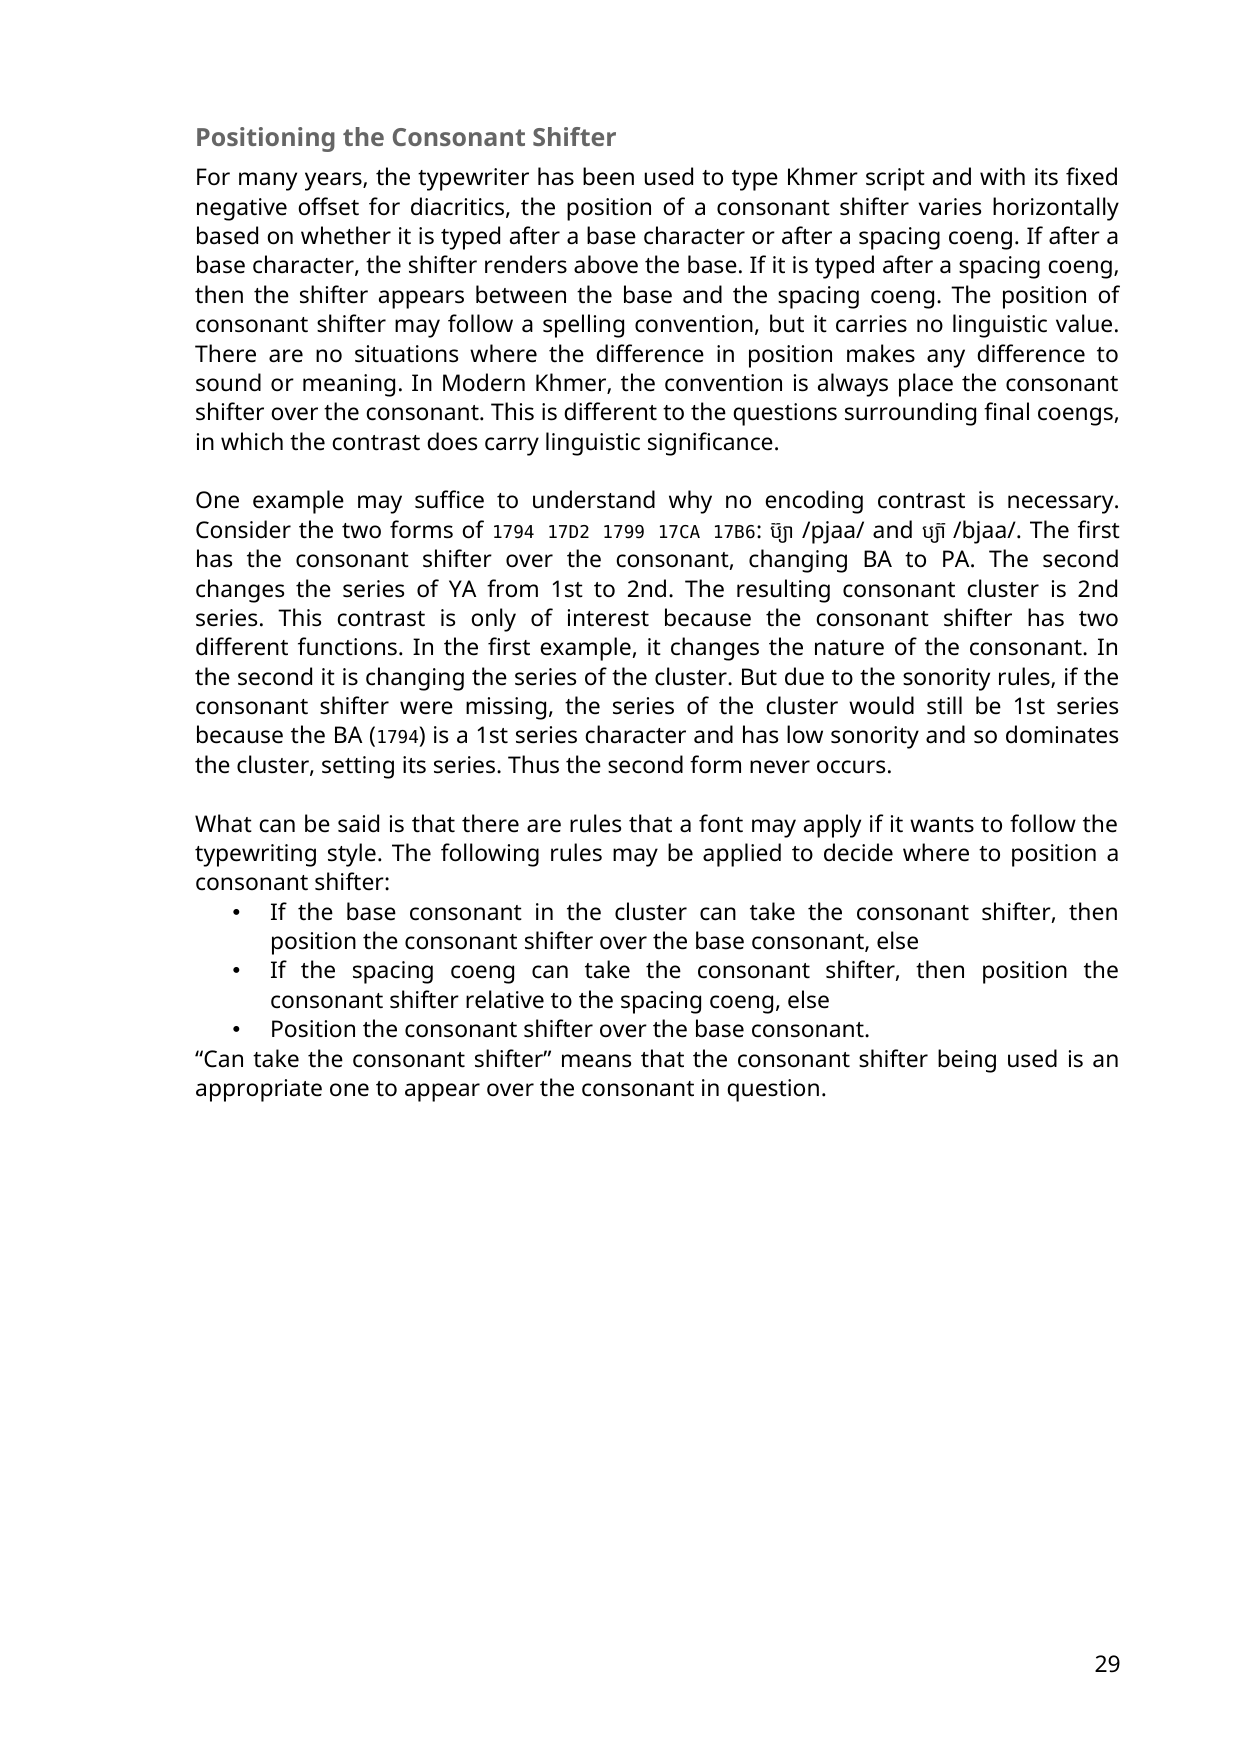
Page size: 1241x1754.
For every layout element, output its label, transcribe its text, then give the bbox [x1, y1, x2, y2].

text One example may suffice to understand why no encoding contrast is necessary. Consider the two forms of 1794 17D2 1799 17CA 17B6: ប៊្យា /pjaa/ and ប្យ៊ា /bjaa/. The first has the consonant shifter over the consonant, changing BA to PA. The second changes the series of YA from 1st to 2nd. The resulting consonant cluster is 2nd series. This contrast is only of interest because the consonant shifter has two different functions. In the first example, it changes the nature of the consonant. In the second it is changing the series of the cluster. But due to the sonority rules, if the consonant shifter were missing, the series of the cluster would still be 1st series because the BA (1794) is a 1st series character and has low sonority and so dominates the cluster, setting its series. Thus the second form never occurs. [195, 486, 1121, 779]
list If the spacing coeng can take the consonant shifter, then position the consonant shifter relative to the spacing coeng, else [232, 956, 1121, 1014]
text “Can take the consonant shifter” means that the consonant shifter being used is an appropriate one to appear over the consonant in question. [195, 1044, 1121, 1102]
list If the base consonant in the cluster can take the consonant shifter, then position the consonant shifter over the base consonant, else [232, 897, 1121, 956]
text For many years, the typewriter has been used to type Khmer script and with its fixed negative offset for diacritics, the position of a consonant shifter varies horizontally based on whether it is typed after a base character or after a spacing coeng. If after a base character, the shifter renders above the base. If it is typed after a spacing coeng, then the shifter appears between the base and the spacing coeng. The position of consonant shifter may follow a spelling convention, but it carries no linguistic value. There are no situations where the difference in position makes any difference to sound or meaning. In Modern Khmer, the convention is always place the consonant shifter over the consonant. This is different to the questions surrounding final coengs, in which the contrast does carry linguistic significance. [195, 162, 1121, 456]
text What can be said is that there are rules that a font may apply if it wants to follow the typewriting style. The following rules may be applied to decide where to position a consonant shifter: [195, 809, 1121, 897]
subtitle Positioning the Consonant Shifter [195, 120, 1121, 154]
list Position the consonant shifter over the base consonant. [232, 1014, 1121, 1044]
